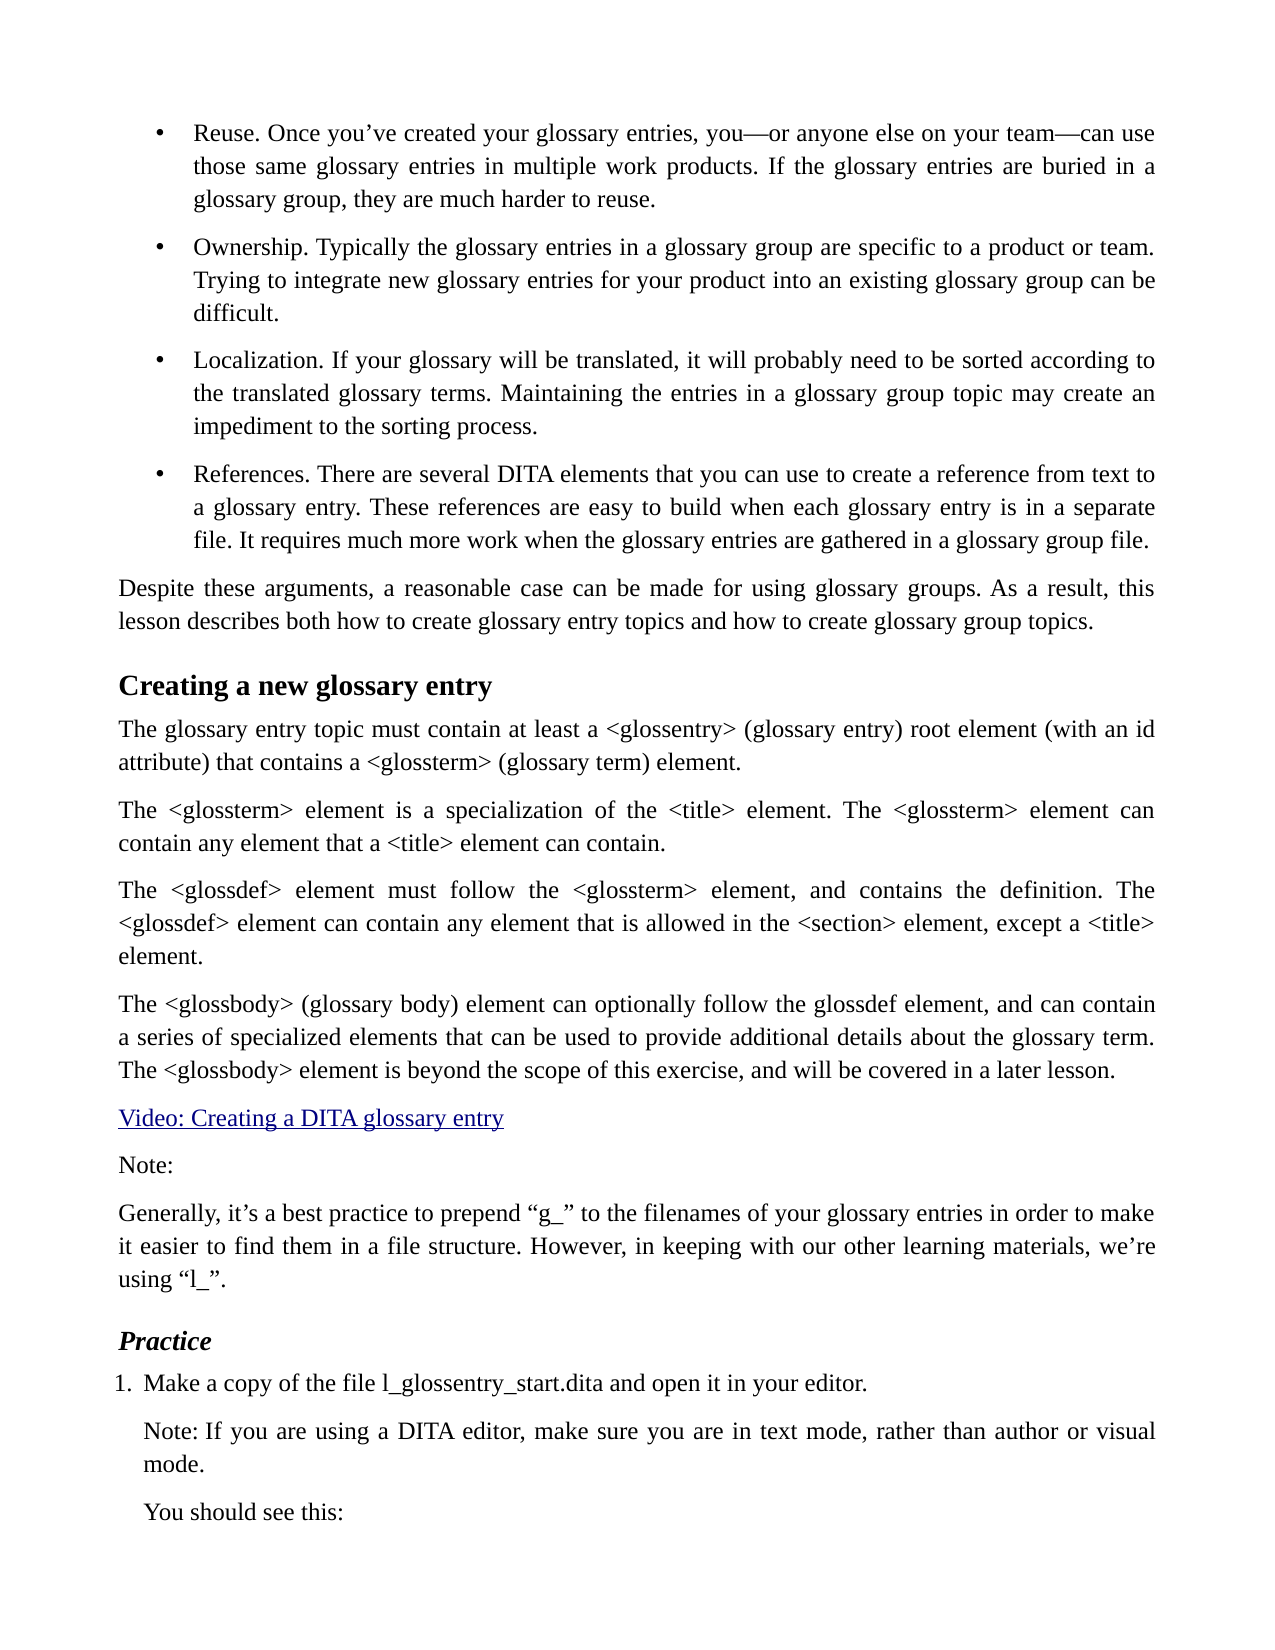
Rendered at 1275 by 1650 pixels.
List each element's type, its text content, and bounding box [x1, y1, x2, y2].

list Localization. If your glossary will be translated, it will probably need to be sorted according to the translated glossary terms. Maintaining the entries in a glossary group topic may create an impediment to the sorting process. [156, 345, 1157, 440]
text Despite these arguments, a reasonable case can be made for using glossary groups. As a result, this lesson describes both how to create glossary entry topics and how to create glossary group topics. [118, 573, 1157, 634]
text The <glossdef> element must follow the <glossterm> element, and contains the definition. The <glossdef> element can contain any element that is allowed in the <section> element, except a <title> element. [118, 875, 1157, 970]
text The <glossbody> (glossary body) element can optionally follow the glossdef element, and can contain a series of specialized elements that can be used to provide additional details about the glossary term. The <glossbody> element is beyond the scope of this exercise, and will be covered in a later lesson. [118, 989, 1157, 1084]
subtitle Practice [118, 1324, 1157, 1356]
list Make a copy of the file l_glossentry_start.dita and open it in your editor. [118, 1368, 1157, 1397]
text Note: [118, 1150, 1157, 1179]
list Note: If you are using a DITA editor, make sure you are in text mode, rather than author or visual mode. [118, 1416, 1157, 1478]
text Video: Creating a DITA glossary entry [118, 1103, 1157, 1131]
text The <glossterm> element is a specialization of the <title> element. The <glossterm> element can contain any element that a <title> element can contain. [118, 795, 1157, 857]
text The glossary entry topic must contain at least a <glossentry> (glossary entry) root element (with an id attribute) that contains a <glossterm> (glossary term) element. [118, 714, 1157, 776]
list You should see this: [118, 1497, 1157, 1525]
subtitle Creating a new glossary entry [118, 668, 1157, 702]
list Reuse. Once you’ve created your glossary entries, you—or anyone else on your team—can use those same glossary entries in multiple work products. If the glossary entries are buried in a glossary group, they are much harder to reuse. [156, 118, 1157, 213]
list Ownership. Typically the glossary entries in a glossary group are specific to a product or team. Trying to integrate new glossary entries for your product into an existing glossary group can be difficult. [156, 232, 1157, 327]
list References. There are several DITA elements that you can use to create a reference from text to a glossary entry. These references are easy to build when each glossary entry is in a separate file. It requires much more work when the glossary entries are gathered in a glossary group file. [156, 459, 1157, 554]
text Generally, it’s a best practice to prepend “g_” to the filenames of your glossary entries in order to make it easier to find them in a file structure. However, in keeping with our other learning materials, we’re using “l_”. [118, 1198, 1157, 1293]
